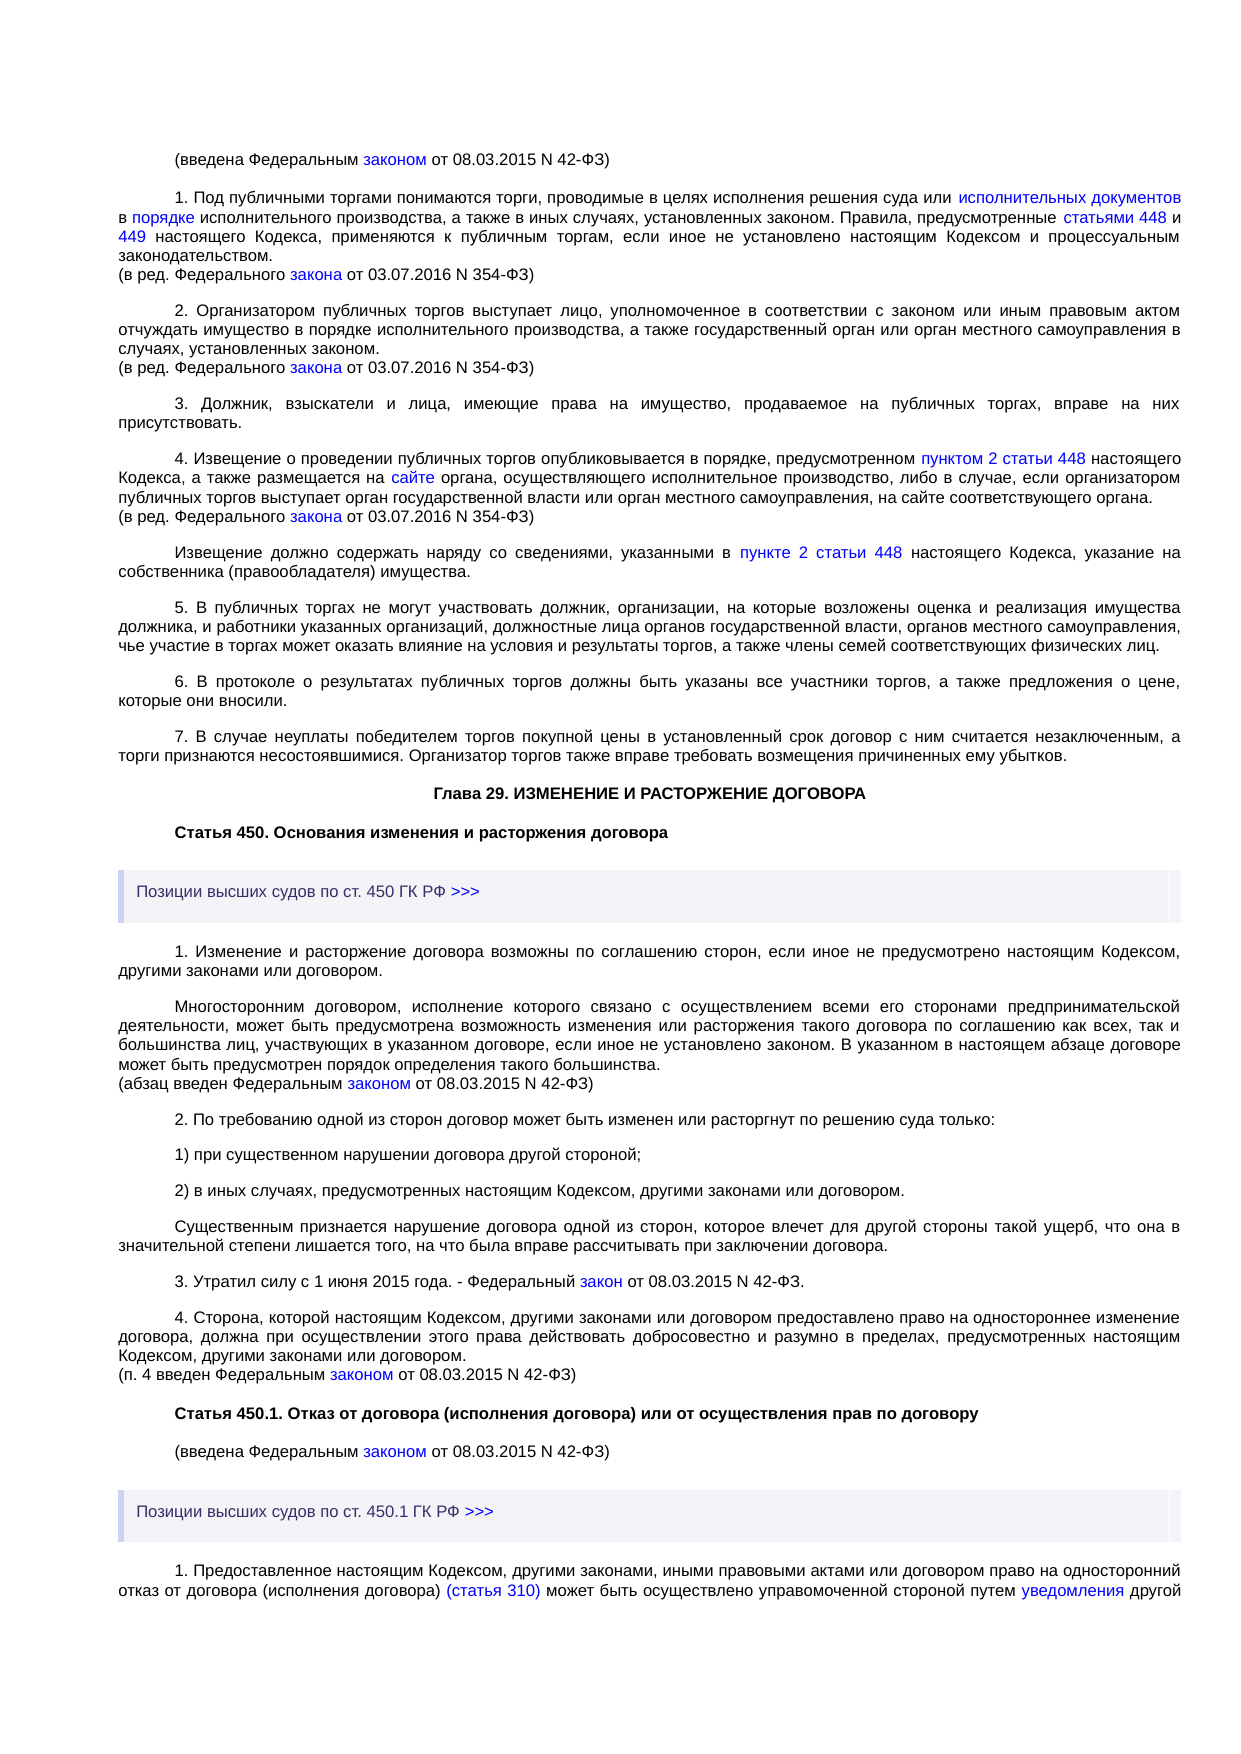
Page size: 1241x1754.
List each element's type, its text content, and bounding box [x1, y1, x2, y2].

text 3. Утратил силу с 1 июня 2015 года. - Федеральный закон от 08.03.2015 N 42-ФЗ. [118, 1272, 1181, 1291]
text 4. Сторона, которой настоящим Кодексом, другими законами или договором предоставлено право на одностороннее изменение договора, должна при осуществлении этого права действовать добросовестно и разумно в пределах, предусмотренных настоящим Кодексом, другими законами или договором. [118, 1308, 1181, 1365]
table_header [1170, 1490, 1181, 1542]
text (в ред. Федерального закона от 03.07.2016 N 354-ФЗ) [118, 265, 1181, 284]
text 1. Под публичными торгами понимаются торги, проводимые в целях исполнения решения суда или исполнительных документов в порядке исполнительного производства, а также в иных случаях, установленных законом. Правила, предусмотренные статьями 448 и 449 настоящего Кодекса, применяются к публичным торгам, если иное не установлено настоящим Кодексом и процессуальным законодательством. [118, 188, 1181, 265]
text 3. Должник, взыскатели и лица, имеющие права на имущество, продаваемое на публичных торгах, вправе на них присутствовать. [118, 394, 1181, 432]
text Извещение должно содержать наряду со сведениями, указанными в пункте 2 статьи 448 настоящего Кодекса, указание на собственника (правообладателя) имущества. [118, 542, 1181, 581]
text 6. В протоколе о результатах публичных торгов должны быть указаны все участники торгов, а также предложения о цене, которые они вносили. [118, 672, 1181, 710]
subtitle Глава 29. ИЗМЕНЕНИЕ И РАСТОРЖЕНИЕ ДОГОВОРА [118, 784, 1181, 803]
table_header [118, 870, 124, 923]
table_header Позиции высших судов по ст. 450 ГК РФ >>> [136, 870, 1169, 923]
text Существенным признается нарушение договора одной из сторон, которое влечет для другой стороны такой ущерб, что она в значительной степени лишается того, на что была вправе рассчитывать при заключении договора. [118, 1217, 1181, 1255]
text 2) в иных случаях, предусмотренных настоящим Кодексом, другими законами или договором. [118, 1181, 1181, 1200]
text (абзац введен Федеральным законом от 08.03.2015 N 42-ФЗ) [118, 1073, 1181, 1093]
text 1) при существенном нарушении договора другой стороной; [118, 1145, 1181, 1164]
text Многосторонним договором, исполнение которого связано с осуществлением всеми его сторонами предпринимательской деятельности, может быть предусмотрена возможность изменения или расторжения такого договора по соглашению как всех, так и большинства лиц, участвующих в указанном договоре, если иное не установлено законом. В указанном в настоящем абзаце договоре может быть предусмотрен порядок определения такого большинства. [118, 997, 1181, 1073]
table_header [118, 1490, 124, 1542]
text (в ред. Федерального закона от 03.07.2016 N 354-ФЗ) [118, 507, 1181, 526]
table_header [1170, 870, 1181, 923]
text 2. Организатором публичных торгов выступает лицо, уполномоченное в соответствии с законом или иным правовым актом отчуждать имущество в порядке исполнительного производства, а также государственный орган или орган местного самоуправления в случаях, установленных законом. [118, 301, 1181, 358]
text (п. 4 введен Федеральным законом от 08.03.2015 N 42-ФЗ) [118, 1365, 1181, 1384]
text 2. По требованию одной из сторон договор может быть изменен или расторгнут по решению суда только: [118, 1109, 1181, 1128]
table_header [124, 1490, 136, 1542]
table_header Позиции высших судов по ст. 450.1 ГК РФ >>> [136, 1490, 1169, 1542]
subtitle Статья 450. Основания изменения и расторжения договора [118, 822, 1181, 842]
text 1. Предоставленное настоящим Кодексом, другими законами, иными правовыми актами или договором право на односторонний отказ от договора (исполнения договора) (статья 310) может быть осуществлено управомоченной стороной путем уведомления другой [118, 1561, 1181, 1599]
text 7. В случае неуплаты победителем торгов покупной цены в установленный срок договор с ним считается незаключенным, а торги признаются несостоявшимися. Организатор торгов также вправе требовать возмещения причиненных ему убытков. [118, 727, 1181, 765]
text 1. Изменение и расторжение договора возможны по соглашению сторон, если иное не предусмотрено настоящим Кодексом, другими законами или договором. [118, 942, 1181, 980]
subtitle Статья 450.1. Отказ от договора (исполнения договора) или от осуществления прав по договору [118, 1403, 1181, 1423]
table_header [124, 870, 136, 923]
text 4. Извещение о проведении публичных торгов опубликовывается в порядке, предусмотренном пунктом 2 статьи 448 настоящего Кодекса, а также размещается на сайте органа, осуществляющего исполнительное производство, либо в случае, если организатором публичных торгов выступает орган государственной власти или орган местного самоуправления, на сайте соответствующего органа. [118, 449, 1181, 507]
text (введена Федеральным законом от 08.03.2015 N 42-ФЗ) [118, 1442, 1181, 1461]
text (в ред. Федерального закона от 03.07.2016 N 354-ФЗ) [118, 358, 1181, 377]
text 5. В публичных торгах не могут участвовать должник, организации, на которые возложены оценка и реализация имущества должника, и работники указанных организаций, должностные лица органов государственной власти, органов местного самоуправления, чье участие в торгах может оказать влияние на условия и результаты торгов, а также члены семей соответствующих физических лиц. [118, 597, 1181, 655]
text (введена Федеральным законом от 08.03.2015 N 42-ФЗ) [118, 150, 1181, 169]
